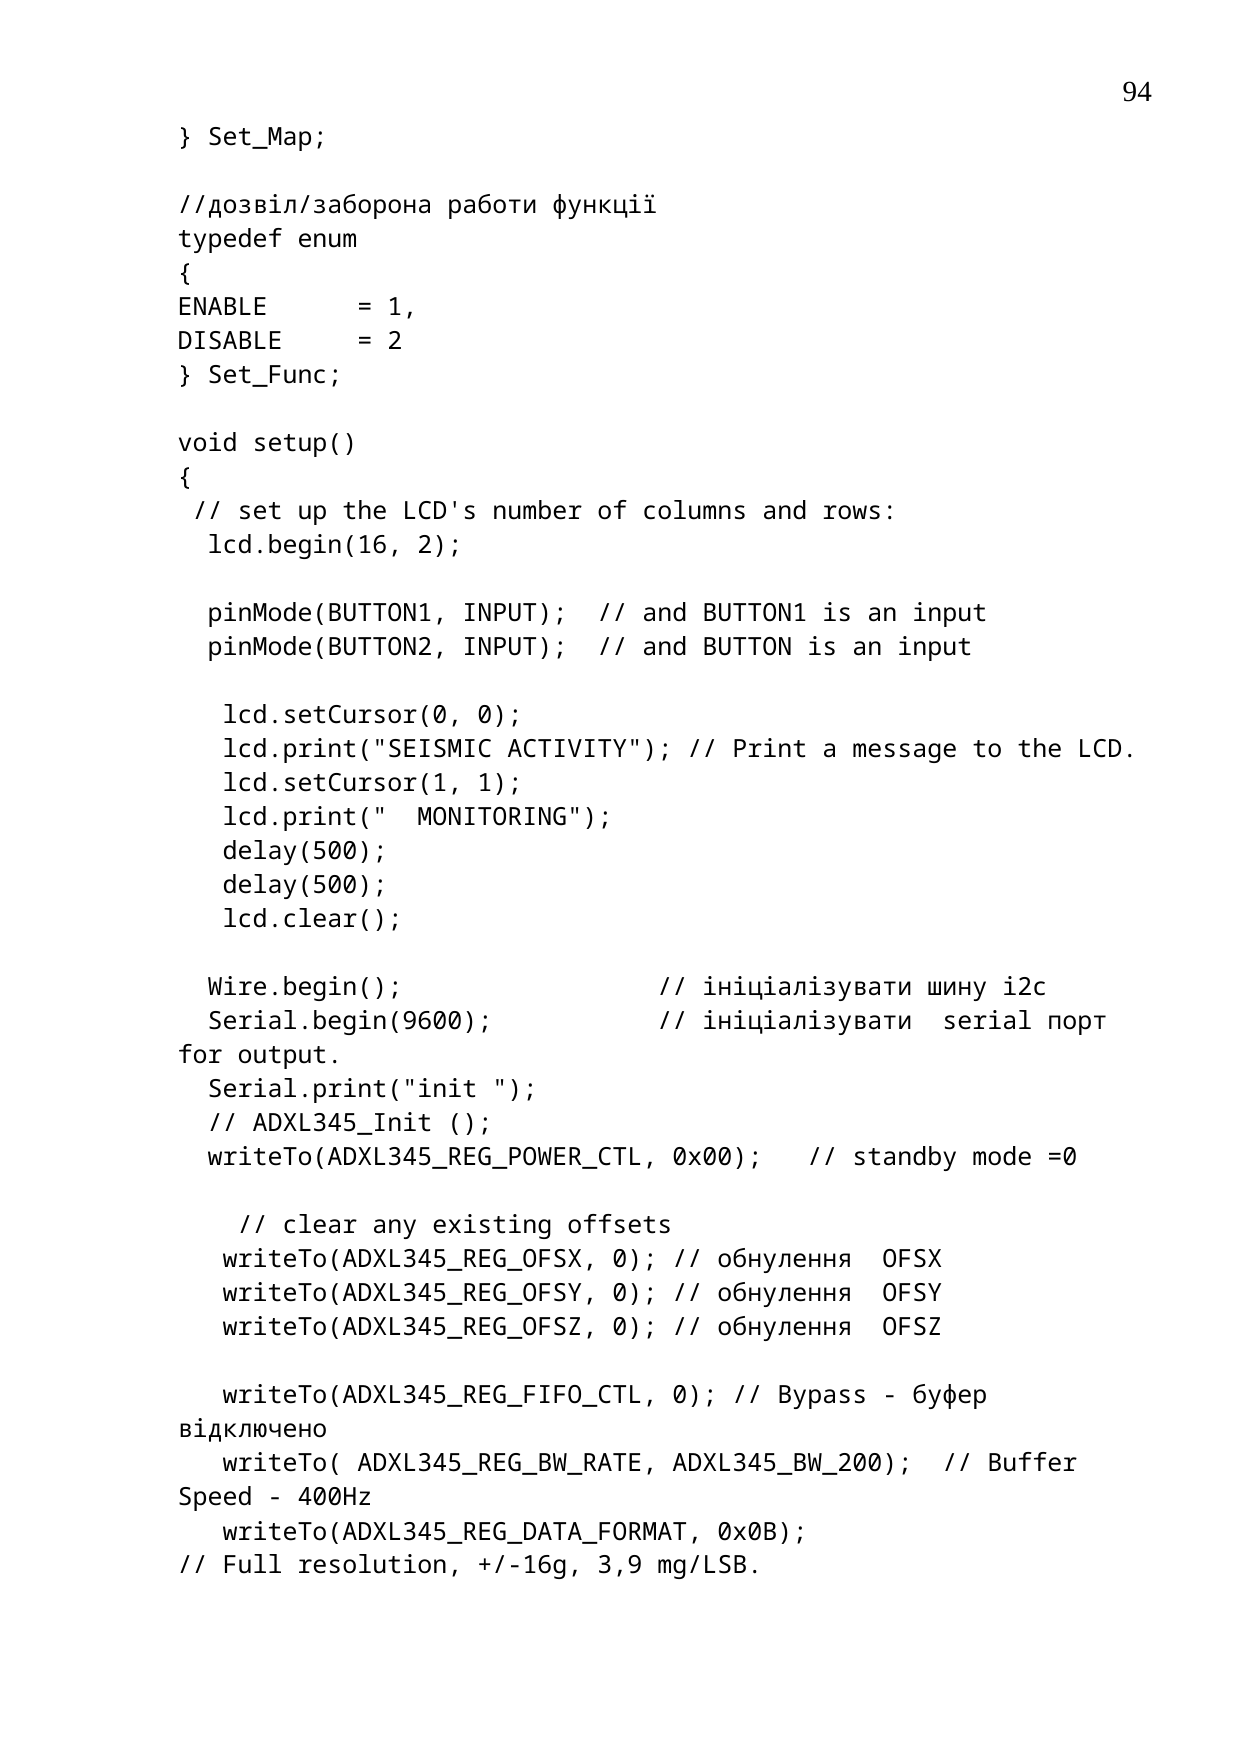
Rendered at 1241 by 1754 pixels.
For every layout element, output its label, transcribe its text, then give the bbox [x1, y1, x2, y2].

text lcd.print(" MONITORING"); [177, 799, 1152, 833]
text writeTo(ADXL345_REG_OFSY, 0); // обнулення OFSY [177, 1275, 1152, 1309]
text delay(500); [177, 833, 1152, 867]
text { [177, 459, 1152, 493]
text pinMode(BUTTON1, INPUT); // and BUTTON1 is an input [177, 595, 1152, 629]
text typedef enum [177, 220, 1152, 254]
text void setup() [177, 425, 1152, 459]
text writeTo(ADXL345_REG_OFSZ, 0); // обнулення OFSZ [177, 1309, 1152, 1343]
text lcd.begin(16, 2); [177, 527, 1152, 561]
text Wire.begin(); // ініціалізувати шину i2c [177, 969, 1152, 1003]
text writeTo(ADXL345_REG_FIFO_CTL, 0); // Bypass - буфер відключено [177, 1377, 1152, 1445]
text DISABLE = 2 [177, 322, 1152, 357]
text } Set_Map; [177, 118, 1152, 152]
text lcd.print("SEISMIC ACTIVITY"); // Print a message to the LCD. [177, 731, 1152, 765]
text writeTo(ADXL345_REG_DATA_FORMAT, 0x0B); [177, 1513, 1152, 1547]
text { [177, 254, 1152, 288]
text writeTo(ADXL345_REG_POWER_CTL, 0x00); // standby mode =0 [177, 1139, 1152, 1173]
text // ADXL345_Init (); [177, 1105, 1152, 1139]
text writeTo( ADXL345_REG_BW_RATE, ADXL345_BW_200); // Buffer Speed - 400Hz [177, 1445, 1152, 1513]
text lcd.clear(); [177, 901, 1152, 935]
text //дозвіл/заборона работи функції [177, 186, 1152, 220]
text Serial.begin(9600); // ініціалізувати serial порт for output. [177, 1003, 1152, 1071]
text writeTo(ADXL345_REG_OFSX, 0); // обнулення OFSX [177, 1241, 1152, 1275]
text ENABLE = 1, [177, 288, 1152, 322]
text // set up the LCD's number of columns and rows: [177, 493, 1152, 527]
text // clear any existing offsets [177, 1207, 1152, 1241]
text lcd.setCursor(1, 1); [177, 765, 1152, 799]
text Serial.print("init "); [177, 1071, 1152, 1105]
text // Full resolution, +/-16g, 3,9 mg/LSB. [177, 1547, 1152, 1581]
text lcd.setCursor(0, 0); [177, 697, 1152, 731]
text } Set_Func; [177, 357, 1152, 391]
text delay(500); [177, 867, 1152, 901]
text pinMode(BUTTON2, INPUT); // and BUTTON is an input [177, 629, 1152, 663]
